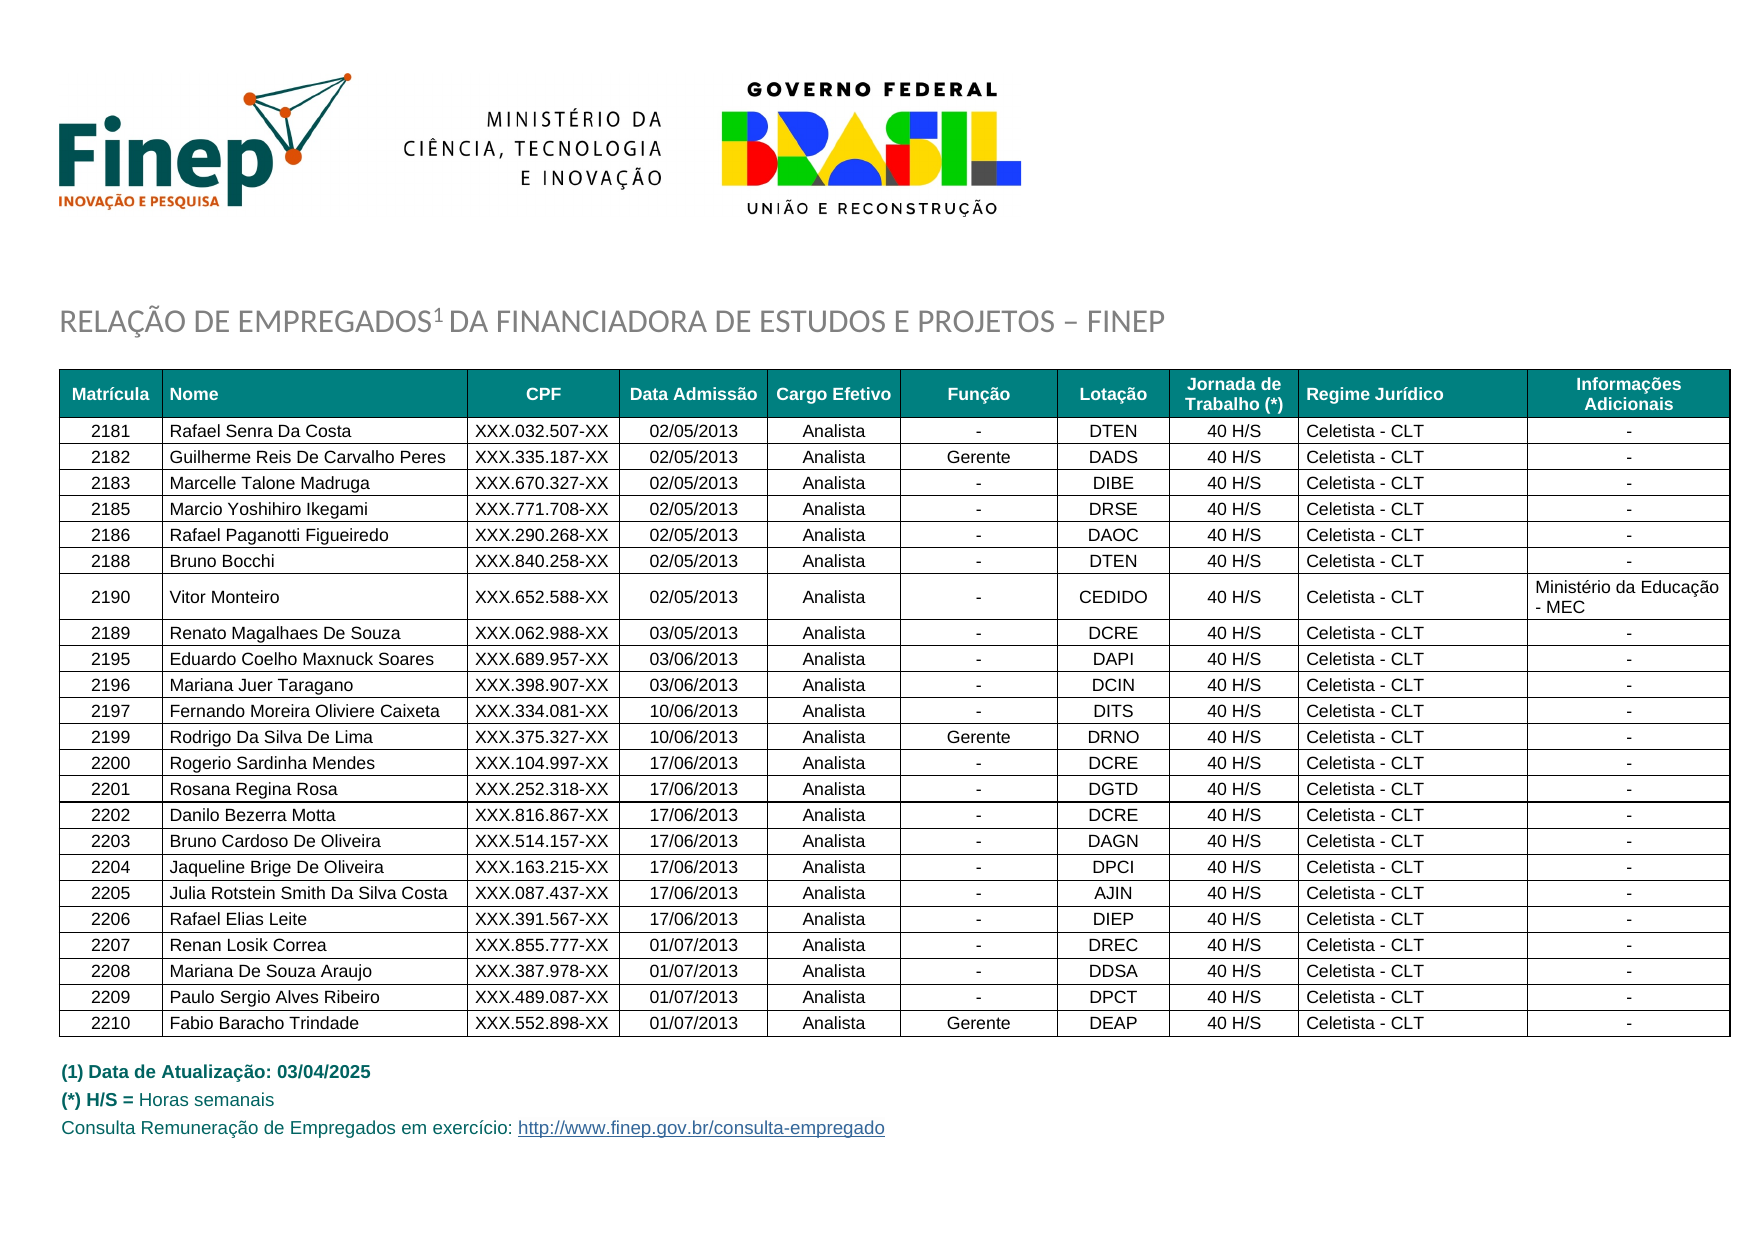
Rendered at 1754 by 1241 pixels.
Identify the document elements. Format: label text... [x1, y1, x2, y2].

table_cell 02/05/2013 [620, 418, 767, 443]
table_cell 40 H/S [1170, 418, 1298, 443]
table_cell Analista [768, 522, 900, 547]
table_cell Celetista - CLT [1299, 959, 1527, 984]
table_cell 2195 [60, 646, 162, 671]
table_header Função [901, 370, 1057, 417]
table_cell Renato Magalhaes De Souza [163, 620, 467, 645]
table_cell Analista [768, 907, 900, 932]
table_cell 40 H/S [1170, 548, 1298, 573]
table_cell - [1528, 829, 1729, 853]
table_cell 2183 [60, 470, 162, 495]
table_cell XXX.689.957-XX [468, 646, 619, 671]
table_cell - [901, 470, 1057, 495]
table_cell - [1528, 444, 1729, 469]
table_cell Julia Rotstein Smith Da Silva Costa [163, 881, 467, 906]
table_cell DAGN [1058, 829, 1169, 853]
table_cell XXX.652.588-XX [468, 574, 619, 619]
table_cell - [901, 418, 1057, 443]
table_cell DADS [1058, 444, 1169, 469]
table_cell 40 H/S [1170, 933, 1298, 958]
table_cell - [901, 574, 1057, 619]
table_cell - [901, 548, 1057, 573]
table_cell Analista [768, 829, 900, 853]
table_cell Celetista - CLT [1299, 698, 1527, 723]
table_cell Celetista - CLT [1299, 574, 1527, 619]
table_cell Rosana Regina Rosa [163, 776, 467, 801]
table_cell XXX.163.215-XX [468, 855, 619, 879]
table_header Jornada de Trabalho (*) [1170, 370, 1298, 417]
table_header Nome [163, 370, 467, 417]
table_cell - [1528, 470, 1729, 495]
table_cell DAPI [1058, 646, 1169, 671]
table_cell - [901, 829, 1057, 853]
table_cell Gerente [901, 1011, 1057, 1036]
table_cell Gerente [901, 724, 1057, 749]
table_cell DREC [1058, 933, 1169, 958]
table_cell XXX.489.087-XX [468, 985, 619, 1010]
table_cell - [1528, 907, 1729, 932]
table_cell Marcelle Talone Madruga [163, 470, 467, 495]
table_cell 2182 [60, 444, 162, 469]
table_cell 40 H/S [1170, 724, 1298, 749]
table_cell Celetista - CLT [1299, 496, 1527, 521]
table_cell 2201 [60, 776, 162, 801]
table_cell Fabio Baracho Trindade [163, 1011, 467, 1036]
table_cell 40 H/S [1170, 574, 1298, 619]
table_cell Bruno Cardoso De Oliveira [163, 829, 467, 853]
table_cell DITS [1058, 698, 1169, 723]
table_cell 40 H/S [1170, 959, 1298, 984]
table_cell XXX.855.777-XX [468, 933, 619, 958]
table_cell Analista [768, 698, 900, 723]
table_cell - [901, 698, 1057, 723]
table_cell XXX.771.708-XX [468, 496, 619, 521]
table_cell Celetista - CLT [1299, 548, 1527, 573]
table_cell Celetista - CLT [1299, 724, 1527, 749]
table_cell Vitor Monteiro [163, 574, 467, 619]
table_cell 17/06/2013 [620, 881, 767, 906]
table_cell Fernando Moreira Oliviere Caixeta [163, 698, 467, 723]
table_cell Analista [768, 496, 900, 521]
table_cell 40 H/S [1170, 522, 1298, 547]
table_cell Analista [768, 724, 900, 749]
table_cell Rafael Paganotti Figueiredo [163, 522, 467, 547]
table_cell - [901, 522, 1057, 547]
table_cell Rogerio Sardinha Mendes [163, 750, 467, 775]
table_cell - [1528, 646, 1729, 671]
table_header Informações Adicionais [1528, 370, 1729, 417]
table_cell 40 H/S [1170, 829, 1298, 853]
table_cell 03/06/2013 [620, 646, 767, 671]
table_cell 02/05/2013 [620, 522, 767, 547]
table_cell Celetista - CLT [1299, 672, 1527, 697]
table_cell 2202 [60, 803, 162, 827]
table_cell DPCI [1058, 855, 1169, 879]
table_cell Analista [768, 776, 900, 801]
table_cell DIBE [1058, 470, 1169, 495]
table_cell 2189 [60, 620, 162, 645]
table_cell 01/07/2013 [620, 959, 767, 984]
table_cell Analista [768, 803, 900, 827]
table_cell 01/07/2013 [620, 985, 767, 1010]
table_cell Celetista - CLT [1299, 1011, 1527, 1036]
table_header Lotação [1058, 370, 1169, 417]
table_cell XXX.104.997-XX [468, 750, 619, 775]
table_cell DCIN [1058, 672, 1169, 697]
table_cell 17/06/2013 [620, 907, 767, 932]
table_cell Analista [768, 418, 900, 443]
table_cell 17/06/2013 [620, 776, 767, 801]
table_cell 17/06/2013 [620, 829, 767, 853]
table_cell Renan Losik Correa [163, 933, 467, 958]
table_cell Rafael Elias Leite [163, 907, 467, 932]
table_cell 40 H/S [1170, 1011, 1298, 1036]
table_header Regime Jurídico [1299, 370, 1527, 417]
table_cell 2208 [60, 959, 162, 984]
table_cell 03/06/2013 [620, 672, 767, 697]
table_cell Celetista - CLT [1299, 620, 1527, 645]
table_cell 2205 [60, 881, 162, 906]
table_cell DAOC [1058, 522, 1169, 547]
table_cell 10/06/2013 [620, 698, 767, 723]
table_cell 40 H/S [1170, 855, 1298, 879]
table_cell XXX.816.867-XX [468, 803, 619, 827]
table_cell 02/05/2013 [620, 548, 767, 573]
table_cell Eduardo Coelho Maxnuck Soares [163, 646, 467, 671]
table_cell 2210 [60, 1011, 162, 1036]
table_cell 2207 [60, 933, 162, 958]
table_cell Marcio Yoshihiro Ikegami [163, 496, 467, 521]
table_cell 17/06/2013 [620, 855, 767, 879]
table_cell XXX.290.268-XX [468, 522, 619, 547]
table_cell XXX.670.327-XX [468, 470, 619, 495]
table_cell Mariana De Souza Araujo [163, 959, 467, 984]
table_cell Celetista - CLT [1299, 776, 1527, 801]
table_cell 40 H/S [1170, 803, 1298, 827]
table_cell - [901, 750, 1057, 775]
table_cell 40 H/S [1170, 470, 1298, 495]
table_cell - [901, 907, 1057, 932]
table_cell 2196 [60, 672, 162, 697]
table_cell XXX.552.898-XX [468, 1011, 619, 1036]
table_cell - [1528, 672, 1729, 697]
table_cell DRSE [1058, 496, 1169, 521]
table_cell 10/06/2013 [620, 724, 767, 749]
table_cell Analista [768, 620, 900, 645]
table_cell Celetista - CLT [1299, 881, 1527, 906]
table_cell 2186 [60, 522, 162, 547]
table_cell Analista [768, 470, 900, 495]
table_cell 2204 [60, 855, 162, 879]
table_cell Celetista - CLT [1299, 522, 1527, 547]
table_cell Danilo Bezerra Motta [163, 803, 467, 827]
table_cell Celetista - CLT [1299, 803, 1527, 827]
table_cell Rodrigo Da Silva De Lima [163, 724, 467, 749]
table_cell - [1528, 985, 1729, 1010]
table_cell XXX.840.258-XX [468, 548, 619, 573]
table_cell Analista [768, 444, 900, 469]
table_cell 02/05/2013 [620, 574, 767, 619]
table_cell 01/07/2013 [620, 1011, 767, 1036]
table_cell Mariana Juer Taragano [163, 672, 467, 697]
table_cell XXX.062.988-XX [468, 620, 619, 645]
table_cell 2185 [60, 496, 162, 521]
table_cell - [1528, 750, 1729, 775]
table_cell Analista [768, 881, 900, 906]
table_cell AJIN [1058, 881, 1169, 906]
table_header Data Admissão [620, 370, 767, 417]
table_header Matrícula [60, 370, 162, 417]
table_cell XXX.387.978-XX [468, 959, 619, 984]
table_cell XXX.334.081-XX [468, 698, 619, 723]
table_cell - [901, 672, 1057, 697]
table_cell - [901, 985, 1057, 1010]
table_cell Analista [768, 1011, 900, 1036]
table_cell 2209 [60, 985, 162, 1010]
table_cell 40 H/S [1170, 776, 1298, 801]
table_cell 2206 [60, 907, 162, 932]
table_cell DTEN [1058, 548, 1169, 573]
table_cell - [901, 803, 1057, 827]
table_cell - [1528, 933, 1729, 958]
table_cell DPCT [1058, 985, 1169, 1010]
table_cell 01/07/2013 [620, 933, 767, 958]
table_cell - [1528, 548, 1729, 573]
table_cell XXX.032.507-XX [468, 418, 619, 443]
table_cell - [1528, 881, 1729, 906]
table_cell 2181 [60, 418, 162, 443]
table_cell Analista [768, 933, 900, 958]
table_cell 40 H/S [1170, 907, 1298, 932]
table_cell Celetista - CLT [1299, 750, 1527, 775]
table_cell DTEN [1058, 418, 1169, 443]
table_cell - [901, 933, 1057, 958]
table_cell Analista [768, 985, 900, 1010]
table_cell - [1528, 620, 1729, 645]
table_cell 2197 [60, 698, 162, 723]
table_cell 40 H/S [1170, 672, 1298, 697]
table_cell 2190 [60, 574, 162, 619]
table_cell - [901, 855, 1057, 879]
table_cell Guilherme Reis De Carvalho Peres [163, 444, 467, 469]
table_cell 40 H/S [1170, 985, 1298, 1010]
table_cell - [1528, 855, 1729, 879]
table_cell - [901, 776, 1057, 801]
table_cell - [1528, 776, 1729, 801]
table_cell Celetista - CLT [1299, 470, 1527, 495]
table_cell 40 H/S [1170, 646, 1298, 671]
table_cell Analista [768, 548, 900, 573]
table_cell 40 H/S [1170, 698, 1298, 723]
table_cell - [1528, 803, 1729, 827]
table_cell - [901, 496, 1057, 521]
table_cell 2203 [60, 829, 162, 853]
table_cell Celetista - CLT [1299, 985, 1527, 1010]
table_cell DEAP [1058, 1011, 1169, 1036]
table_cell Celetista - CLT [1299, 907, 1527, 932]
table_cell - [901, 881, 1057, 906]
table_cell Celetista - CLT [1299, 418, 1527, 443]
table_cell DCRE [1058, 803, 1169, 827]
table_cell - [1528, 522, 1729, 547]
table_cell Bruno Bocchi [163, 548, 467, 573]
table_cell - [901, 620, 1057, 645]
table_cell XXX.398.907-XX [468, 672, 619, 697]
table_cell 02/05/2013 [620, 470, 767, 495]
table_cell 40 H/S [1170, 881, 1298, 906]
table_cell 03/05/2013 [620, 620, 767, 645]
table_cell Celetista - CLT [1299, 444, 1527, 469]
table_cell Paulo Sergio Alves Ribeiro [163, 985, 467, 1010]
table_cell - [1528, 724, 1729, 749]
table_cell - [901, 959, 1057, 984]
table_cell XXX.335.187-XX [468, 444, 619, 469]
table_cell Analista [768, 574, 900, 619]
table_cell 17/06/2013 [620, 750, 767, 775]
table_cell Celetista - CLT [1299, 855, 1527, 879]
table_cell XXX.375.327-XX [468, 724, 619, 749]
table_cell Analista [768, 855, 900, 879]
table_cell Celetista - CLT [1299, 933, 1527, 958]
table_cell Ministério da Educação - MEC [1528, 574, 1729, 619]
table_cell DDSA [1058, 959, 1169, 984]
table_cell XXX.391.567-XX [468, 907, 619, 932]
table_cell - [1528, 418, 1729, 443]
table_cell Jaqueline Brige De Oliveira [163, 855, 467, 879]
table_cell Analista [768, 672, 900, 697]
table_cell 02/05/2013 [620, 496, 767, 521]
table_cell 2200 [60, 750, 162, 775]
table_cell 40 H/S [1170, 750, 1298, 775]
table_cell Gerente [901, 444, 1057, 469]
table_cell 2199 [60, 724, 162, 749]
table_cell - [1528, 959, 1729, 984]
table_cell DGTD [1058, 776, 1169, 801]
table_cell 02/05/2013 [620, 444, 767, 469]
table_cell DIEP [1058, 907, 1169, 932]
table_cell DRNO [1058, 724, 1169, 749]
table_cell XXX.514.157-XX [468, 829, 619, 853]
table_cell 40 H/S [1170, 620, 1298, 645]
table_cell DCRE [1058, 750, 1169, 775]
table_header CPF [468, 370, 619, 417]
table_cell Analista [768, 646, 900, 671]
table_cell 40 H/S [1170, 496, 1298, 521]
table_cell CEDIDO [1058, 574, 1169, 619]
table_cell Celetista - CLT [1299, 646, 1527, 671]
table_cell XXX.087.437-XX [468, 881, 619, 906]
table_cell XXX.252.318-XX [468, 776, 619, 801]
table_cell - [1528, 1011, 1729, 1036]
table_cell 2188 [60, 548, 162, 573]
table_cell Analista [768, 750, 900, 775]
table_cell Rafael Senra Da Costa [163, 418, 467, 443]
table_cell - [1528, 698, 1729, 723]
table_cell - [901, 646, 1057, 671]
table_cell Celetista - CLT [1299, 829, 1527, 853]
table_cell 40 H/S [1170, 444, 1298, 469]
table_cell 17/06/2013 [620, 803, 767, 827]
table_header Cargo Efetivo [768, 370, 900, 417]
table_cell DCRE [1058, 620, 1169, 645]
table_cell Analista [768, 959, 900, 984]
table_cell - [1528, 496, 1729, 521]
